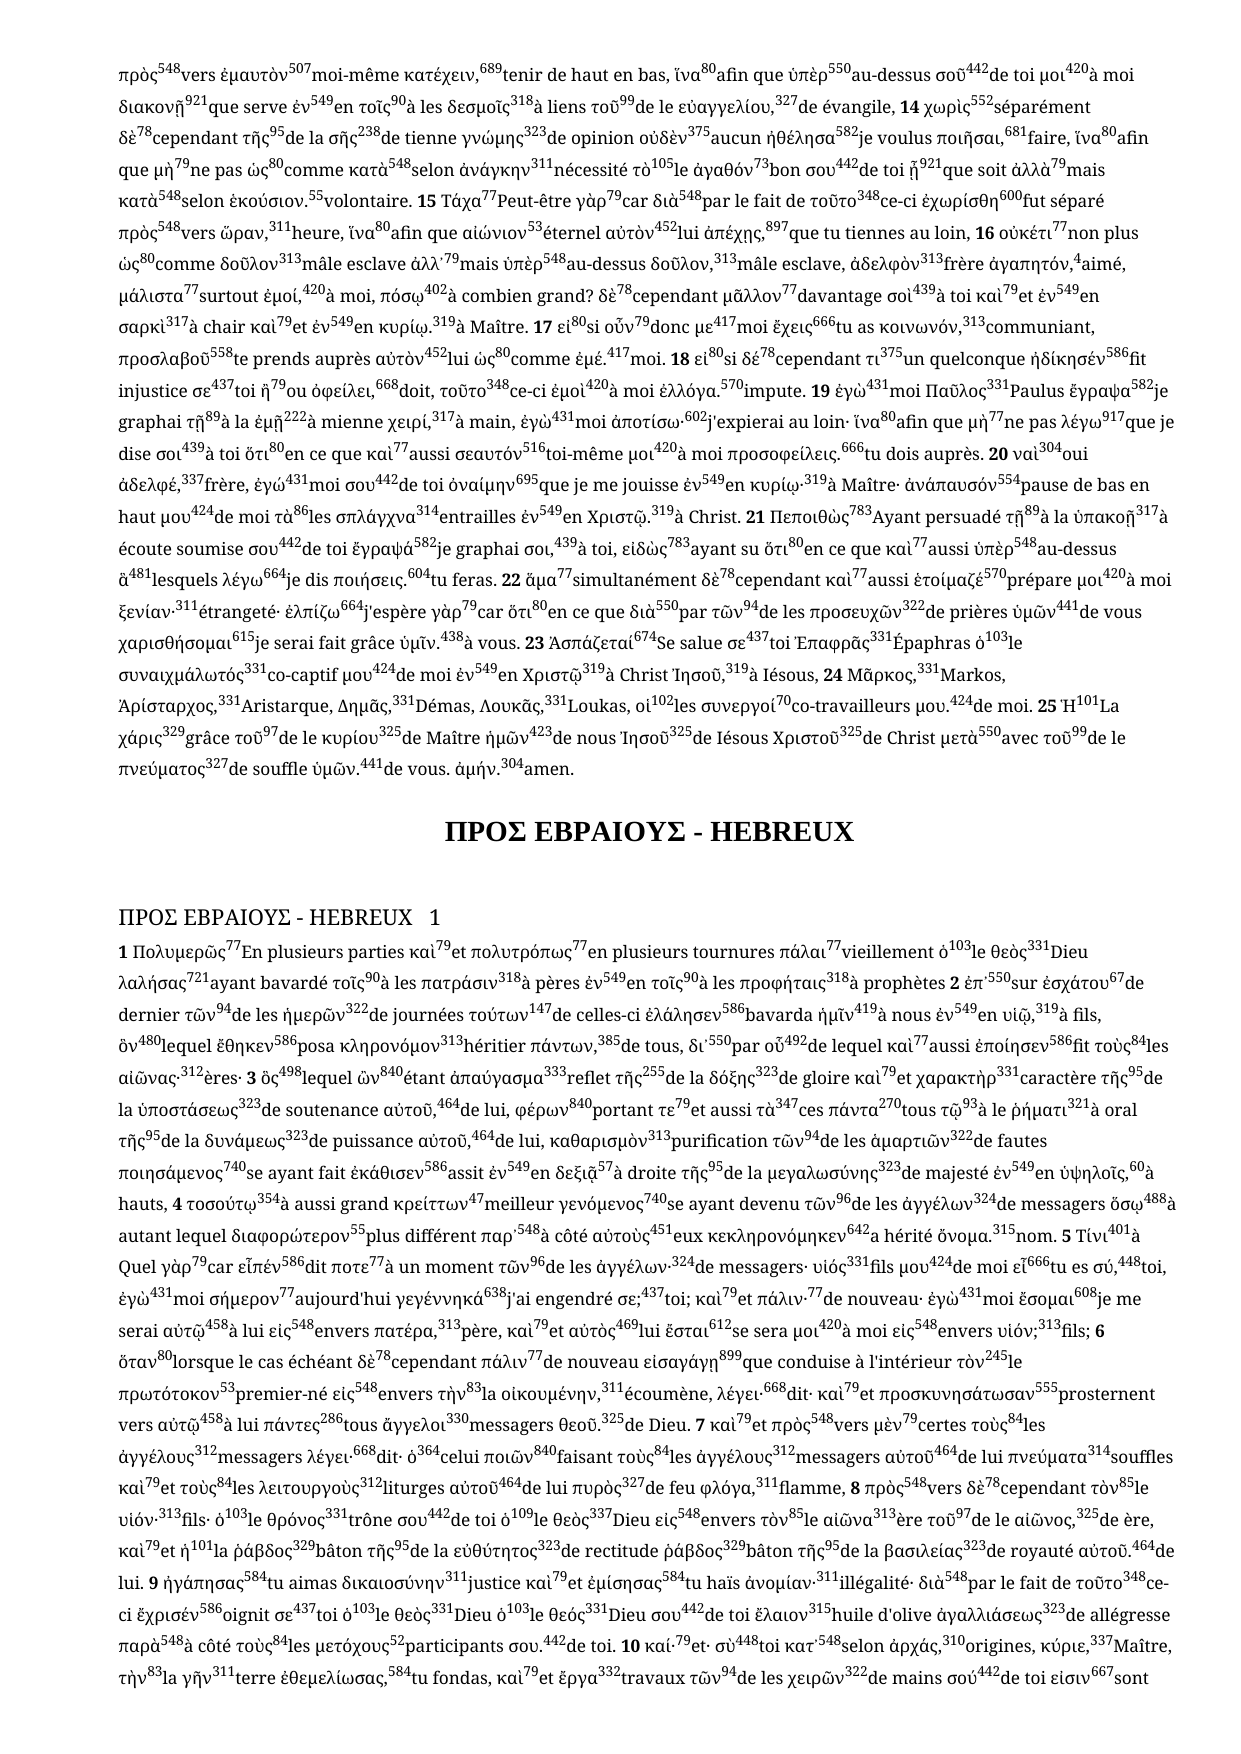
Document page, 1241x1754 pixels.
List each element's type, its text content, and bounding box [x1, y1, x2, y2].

text 1 Παῦλος331Paulus δέσμιος331lié Χριστοῦ325de Christ Ἰησοῦ325de Iésous καὶ79et Τιμόθεος331Timotheos ὁ263le ἀδελφὸς331frère Φιλήμονι319à Philémon τῷ91à le ἀγαπητῷ10à aimé καὶ79et συνεργῷ59à co-travailleur ἡμῶν423de nous 2 καὶ79et Ἀπφίᾳ317à Apphia τῇ89à la ἀδελφῇ317à soeur καὶ79et Ἀρχίππῳ319à Archippos τῷ91à le συστρατιώτῃ319à co-soldat ἡμῶν423de nous καὶ79et τῇ89à la κατ᾽548selon οἶκόν313maison σου442de toi ἐκκλησίᾳ,317à église, 3 χάρις329grâce ὑμῖν438à vous καὶ79et εἰρήνη329paix ἀπὸ550au loin θεοῦ325de Dieu πατρὸς325de père ἡμῶν423de nous καὶ79et κυρίου325de Maître Ἰησοῦ325de Iésous Χριστοῦ.325de Christ. 4 Εὐχαριστῶ664Je rends grâce τῷ91à le θεῷ319à Dieu μου424de moi πάντοτε77en tout moment μνείαν311mémoration σου442de toi ποιούμενος867se faisant ἐπὶ550sur τῶν94de les προσευχῶν322de prières μου,424de moi, 5 ἀκούων840écoutant σου442de toi τὴν83la ἀγάπην311amour καὶ79et τὴν83la πίστιν,311croyance, ἣν478laquelle ἔχεις666tu as πρὸς548vers τὸν85le κύριον313Maître Ἰησοῦν313Iésous καὶ79et εἰς548envers πάντας268tous τοὺς84les ἁγίους,52saints, 6 ὅπως80de telle manière que ἡ101la κοινωνία329communion τῆς95de la πίστεώς323de croyance σου442de toi ἐνεργὴς45énergisante γένηται905que se devienne ἐν549en ἐπιγνώσει317à reconnaissance παντὸς283de tout ἀγαθοῦ67de bon τοῦ360de ce ἐν549en ἡμῖν419à nous εἰς548envers Χριστόν.313Christ. 7 χαρὰν311joie γὰρ79car πολλὴν267nombreuse ἔσχον582j'eus καὶ79et παράκλησιν311appel à côté ἐπὶ549sur τῇ89à la ἀγάπῃ317à amour σου,442de toi, ὅτι80en ce que τὰ104les σπλάγχνα332entrailles τῶν96de les ἁγίων64de saints ἀναπέπαυται654a été pausé de bas en haut διὰ550par σοῦ,442de toi, ἀδελφέ.337frère. 8 Διὸ79C'est pourquoi πολλὴν371nombreuse ἐν549en Χριστῷ319à Christ παρρησίαν311oralité franche ἔχων840ayant ἐπιτάσσειν689ordonner sûrement σοι439à toi τὸ482ce ἀνῆκον824surgissant de bas en haut 9 διὰ548par le fait de τὴν83la ἀγάπην311amour μᾶλλον77davantage παρακαλῶ,664j'appelle à côté, τοιοῦτος364tel ὢν840étant ὡς80comme Παῦλος331Paulus πρεσβύτης331homme ancien νυνὶ77maintenant δὲ78cependant καὶ77aussi δέσμιος331lié Χριστοῦ325de Christ Ἰησοῦ·325de Iésous· 10 παρακαλῶ664j'appelle à côté σε437toi περὶ550autour τοῦ99de le ἐμοῦ422de mien τέκνου,327de enfant, ὃν480lequel ἐγέννησα582j'engendrai ἐν549en τοῖς250à les δεσμοῖς,318à liens, Ὀνήσιμον,313Onésime, 11 τόν346celui ποτέ77à un moment σοι439à toi ἄχρηστον53inutile inbon νυνὶ77maintenant δὲ78cependant [καὶ]79[et] σοὶ439à toi καὶ79et ἐμοὶ420à moi εὔχρηστον,53bien utile bon, 12 ὃν480lequel ἀνέπεμψά582je mandai de bas en haut σοι,439à toi, αὐτόν,452lui, τοῦτ᾽366ce-ci ἔστιν668est τὰ104les ἐμὰ232miens σπλάγχνα·332entrailles· 13 ὃν480lequel ἐγὼ431moi ἐβουλόμην627je m'avais dessein πρὸς548vers ἐμαυτὸν507moi-même κατέχειν,689tenir de haut en bas, ἵνα80afin que ὑπὲρ550au-dessus σοῦ442de toi μοι420à moi διακονῇ921que serve ἐν549en τοῖς90à les δεσμοῖς318à liens τοῦ99de le εὐαγγελίου,327de évangile, 14 χωρὶς552séparément δὲ78cependant τῆς95de la σῆς238de tienne γνώμης323de opinion οὐδὲν375aucun ἠθέλησα582je voulus ποιῆσαι,681faire, ἵνα80afin que μὴ79ne pas ὡς80comme κατὰ548selon ἀνάγκην311nécessité τὸ105le ἀγαθόν73bon σου442de toi ᾖ921que soit ἀλλὰ79mais κατὰ548selon ἑκούσιον.55volontaire. 15 Τάχα77Peut-être γὰρ79car διὰ548par le fait de τοῦτο348ce-ci ἐχωρίσθη600fut séparé πρὸς548vers ὥραν,311heure, ἵνα80afin que αἰώνιον53éternel αὐτὸν452lui ἀπέχῃς,897que tu tiennes au loin, 16 οὐκέτι77non plus ὡς80comme δοῦλον313mâle esclave ἀλλ᾽79mais ὑπὲρ548au-dessus δοῦλον,313mâle esclave, ἀδελφὸν313frère ἀγαπητόν,4aimé, μάλιστα77surtout ἐμοί,420à moi, πόσῳ402à combien grand? δὲ78cependant μᾶλλον77davantage σοὶ439à toi καὶ79et ἐν549en σαρκὶ317à chair καὶ79et ἐν549en κυρίῳ.319à Maître. 17 εἰ80si οὖν79donc με417moi ἔχεις666tu as κοινωνόν,313communiant, προσλαβοῦ558te prends auprès αὐτὸν452lui ὡς80comme ἐμέ.417moi. 18 εἰ80si δέ78cependant τι375un quelconque ἠδίκησέν586fit injustice σε437toi ἢ79ou ὀφείλει,668doit, τοῦτο348ce-ci ἐμοὶ420à moi ἐλλόγα.570impute. 19 ἐγὼ431moi Παῦλος331Paulus ἔγραψα582je graphai τῇ89à la ἐμῇ222à mienne χειρί,317à main, ἐγὼ431moi ἀποτίσω·602j'expierai au loin· ἵνα80afin que μὴ77ne pas λέγω917que je dise σοι439à toi ὅτι80en ce que καὶ77aussi σεαυτόν516toi-même μοι420à moi προσοφείλεις.666tu dois auprès. 20 ναὶ304oui ἀδελφέ,337frère, ἐγώ431moi σου442de toi ὀναίμην695que je me jouisse ἐν549en κυρίῳ·319à Maître· ἀνάπαυσόν554pause de bas en haut μου424de moi τὰ86les σπλάγχνα314entrailles ἐν549en Χριστῷ.319à Christ. 21 Πεποιθὼς783Ayant persuadé τῇ89à la ὑπακοῇ317à écoute soumise σου442de toi ἔγραψά582je graphai σοι,439à toi, εἰδὼς783ayant su ὅτι80en ce que καὶ77aussi ὑπὲρ548au-dessus ἃ481lesquels λέγω664je dis ποιήσεις.604tu feras. 22 ἅμα77simultanément δὲ78cependant καὶ77aussi ἑτοίμαζέ570prépare μοι420à moi ξενίαν·311étrangeté· ἐλπίζω664j'espère γὰρ79car ὅτι80en ce que διὰ550par τῶν94de les προσευχῶν322de prières ὑμῶν441de vous χαρισθήσομαι615je serai fait grâce ὑμῖν.438à vous. 23 Ἀσπάζεταί674Se salue σε437toi Ἐπαφρᾶς331Épaphras ὁ103le συναιχμάλωτός331co-captif μου424de moi ἐν549en Χριστῷ319à Christ Ἰησοῦ,319à Iésous, 24 Μᾶρκος,331Markos, Ἀρίσταρχος,331Aristarque, Δημᾶς,331Démas, Λουκᾶς,331Loukas, οἱ102les συνεργοί70co-travailleurs μου.424de moi. 25 Ἡ101La χάρις329grâce τοῦ97de le κυρίου325de Maître ἡμῶν423de nous Ἰησοῦ325de Iésous Χριστοῦ325de Christ μετὰ550avec τοῦ99de le πνεύματος327de souffle ὑμῶν.441de vous. ἀμήν.304amen. [118, 59, 1181, 781]
subtitle ΠΡΟΣ ΕΒΡΑΙΟΥΣ - HEBREUX [118, 814, 1181, 848]
text ΠΡΟΣ ΕΒΡΑΙΟΥΣ - HEBREUX 1 [118, 902, 1181, 931]
text 1 Πολυμερῶς77En plusieurs parties καὶ79et πολυτρόπως77en plusieurs tournures πάλαι77vieillement ὁ103le θεὸς331Dieu λαλήσας721ayant bavardé τοῖς90à les πατράσιν318à pères ἐν549en τοῖς90à les προφήταις318à prophètes 2 ἐπ᾽550sur ἐσχάτου67de dernier τῶν94de les ἡμερῶν322de journées τούτων147de celles-ci ἐλάλησεν586bavarda ἡμῖν419à nous ἐν549en υἱῷ,319à fils, ὃν480lequel ἔθηκεν586posa κληρονόμον313héritier πάντων,385de tous, δι᾽550par οὗ492de lequel καὶ77aussi ἐποίησεν586fit τοὺς84les αἰῶνας·312ères· 3 ὃς498lequel ὢν840étant ἀπαύγασμα333reflet τῆς255de la δόξης323de gloire καὶ79et χαρακτὴρ331caractère τῆς95de la ὑποστάσεως323de soutenance αὐτοῦ,464de lui, φέρων840portant τε79et aussi τὰ347ces πάντα270tous τῷ93à le ῥήματι321à oral τῆς95de la δυνάμεως323de puissance αὐτοῦ,464de lui, καθαρισμὸν313purification τῶν94de les ἁμαρτιῶν322de fautes ποιησάμενος740se ayant fait ἐκάθισεν586assit ἐν549en δεξιᾷ57à droite τῆς95de la μεγαλωσύνης323de majesté ἐν549en ὑψηλοῖς,60à hauts, 4 τοσούτῳ354à aussi grand κρείττων47meilleur γενόμενος740se ayant devenu τῶν96de les ἀγγέλων324de messagers ὅσῳ488à autant lequel διαφορώτερον55plus différent παρ᾽548à côté αὐτοὺς451eux κεκληρονόμηκεν642a hérité ὄνομα.315nom. 5 Τίνι401à Quel γὰρ79car εἶπέν586dit ποτε77à un moment τῶν96de les ἀγγέλων·324de messagers· υἱός331fils μου424de moi εἶ666tu es σύ,448toi, ἐγὼ431moi σήμερον77aujourd'hui γεγέννηκά638j'ai engendré σε;437toi; καὶ79et πάλιν·77de nouveau· ἐγὼ431moi ἔσομαι608je me serai αὐτῷ458à lui εἰς548envers πατέρα,313père, καὶ79et αὐτὸς469lui ἔσται612se sera μοι420à moi εἰς548envers υἱόν;313fils; 6 ὅταν80lorsque le cas échéant δὲ78cependant πάλιν77de nouveau εἰσαγάγῃ899que conduise à l'intérieur τὸν245le πρωτότοκον53premier-né εἰς548envers τὴν83la οἰκουμένην,311écoumène, λέγει·668dit· καὶ79et προσκυνησάτωσαν555prosternent vers αὐτῷ458à lui πάντες286tous ἄγγελοι330messagers θεοῦ.325de Dieu. 7 καὶ79et πρὸς548vers μὲν79certes τοὺς84les ἀγγέλους312messagers λέγει·668dit· ὁ364celui ποιῶν840faisant τοὺς84les ἀγγέλους312messagers αὐτοῦ464de lui πνεύματα314souffles καὶ79et τοὺς84les λειτουργοὺς312liturges αὐτοῦ464de lui πυρὸς327de feu φλόγα,311flamme, 8 πρὸς548vers δὲ78cependant τὸν85le υἱόν·313fils· ὁ103le θρόνος331trône σου442de toi ὁ109le θεὸς337Dieu εἰς548envers τὸν85le αἰῶνα313ère τοῦ97de le αἰῶνος,325de ère, καὶ79et ἡ101la ῥάβδος329bâton τῆς95de la εὐθύτητος323de rectitude ῥάβδος329bâton τῆς95de la βασιλείας323de royauté αὐτοῦ.464de lui. 9 ἠγάπησας584tu aimas δικαιοσύνην311justice καὶ79et ἐμίσησας584tu haïs ἀνομίαν·311illégalité· διὰ548par le fait de τοῦτο348ce-ci ἔχρισέν586oignit σε437toi ὁ103le θεὸς331Dieu ὁ103le θεός331Dieu σου442de toi ἔλαιον315huile d'olive ἀγαλλιάσεως323de allégresse παρὰ548à côté τοὺς84les μετόχους52participants σου.442de toi. 10 καί·79et· σὺ448toi κατ᾽548selon ἀρχάς,310origines, κύριε,337Maître, τὴν83la γῆν311terre ἐθεμελίωσας,584tu fondas, καὶ79et ἔργα332travaux τῶν94de les χειρῶν322de mains σού442de toi εἰσιν667sont οἱ102les οὐρανοί·330cieux· 11 αὐτοὶ468eux ἀπολοῦνται,611se perdront au loin, σὺ448toi δὲ78cependant διαμένεις,666tu restes constamment, καὶ79et πάντες389tous ὡς80comme ἱμάτιον333himation παλαιωθήσονται,618seront rendu vieux, 12 καὶ79et ὡσεὶ80comme si περιβόλαιον315enveloppe ἑλίξεις604tu rouleras αὐτούς,451eux, ὡς80comme ἱμάτιον315himation καὶ77aussi ἀλλαγήσονται·618seront changé· σὺ448toi δὲ78cependant ὁ103le αὐτὸς364même εἶ666tu es καὶ79et τὰ104les ἔτη332ans σου442de toi οὐκ77non ἐκλείψουσιν.605éclipseront. 13 πρὸς548vers τίνα397quel δὲ78cependant τῶν96de les ἀγγέλων324de messagers εἴρηκέν642a dit ποτε·77à un moment· κάθου574te sois assis ἐκ550hors δεξιῶν66de droits μου,424de moi, ἕως80jusqu'à ce que ἂν340le cas échéant θῶ895que je pose τοὺς84les ἐχθρούς52ennemis σου442de toi ὑποπόδιον315sous-pied τῶν96de les ποδῶν324de pieds σου;442de toi; 14 οὐχὶ340non pas πάντες389tous εἰσὶν667sont λειτουργικὰ23liturgiques πνεύματα332souffles εἰς548envers διακονίαν311service ἀποστελλόμενα892étants envoyés διὰ548par le fait de τοὺς345ceux μέλλοντας821imminants κληρονομεῖν689hériter σωτηρίαν;311sauvetage; [118, 936, 1181, 1689]
